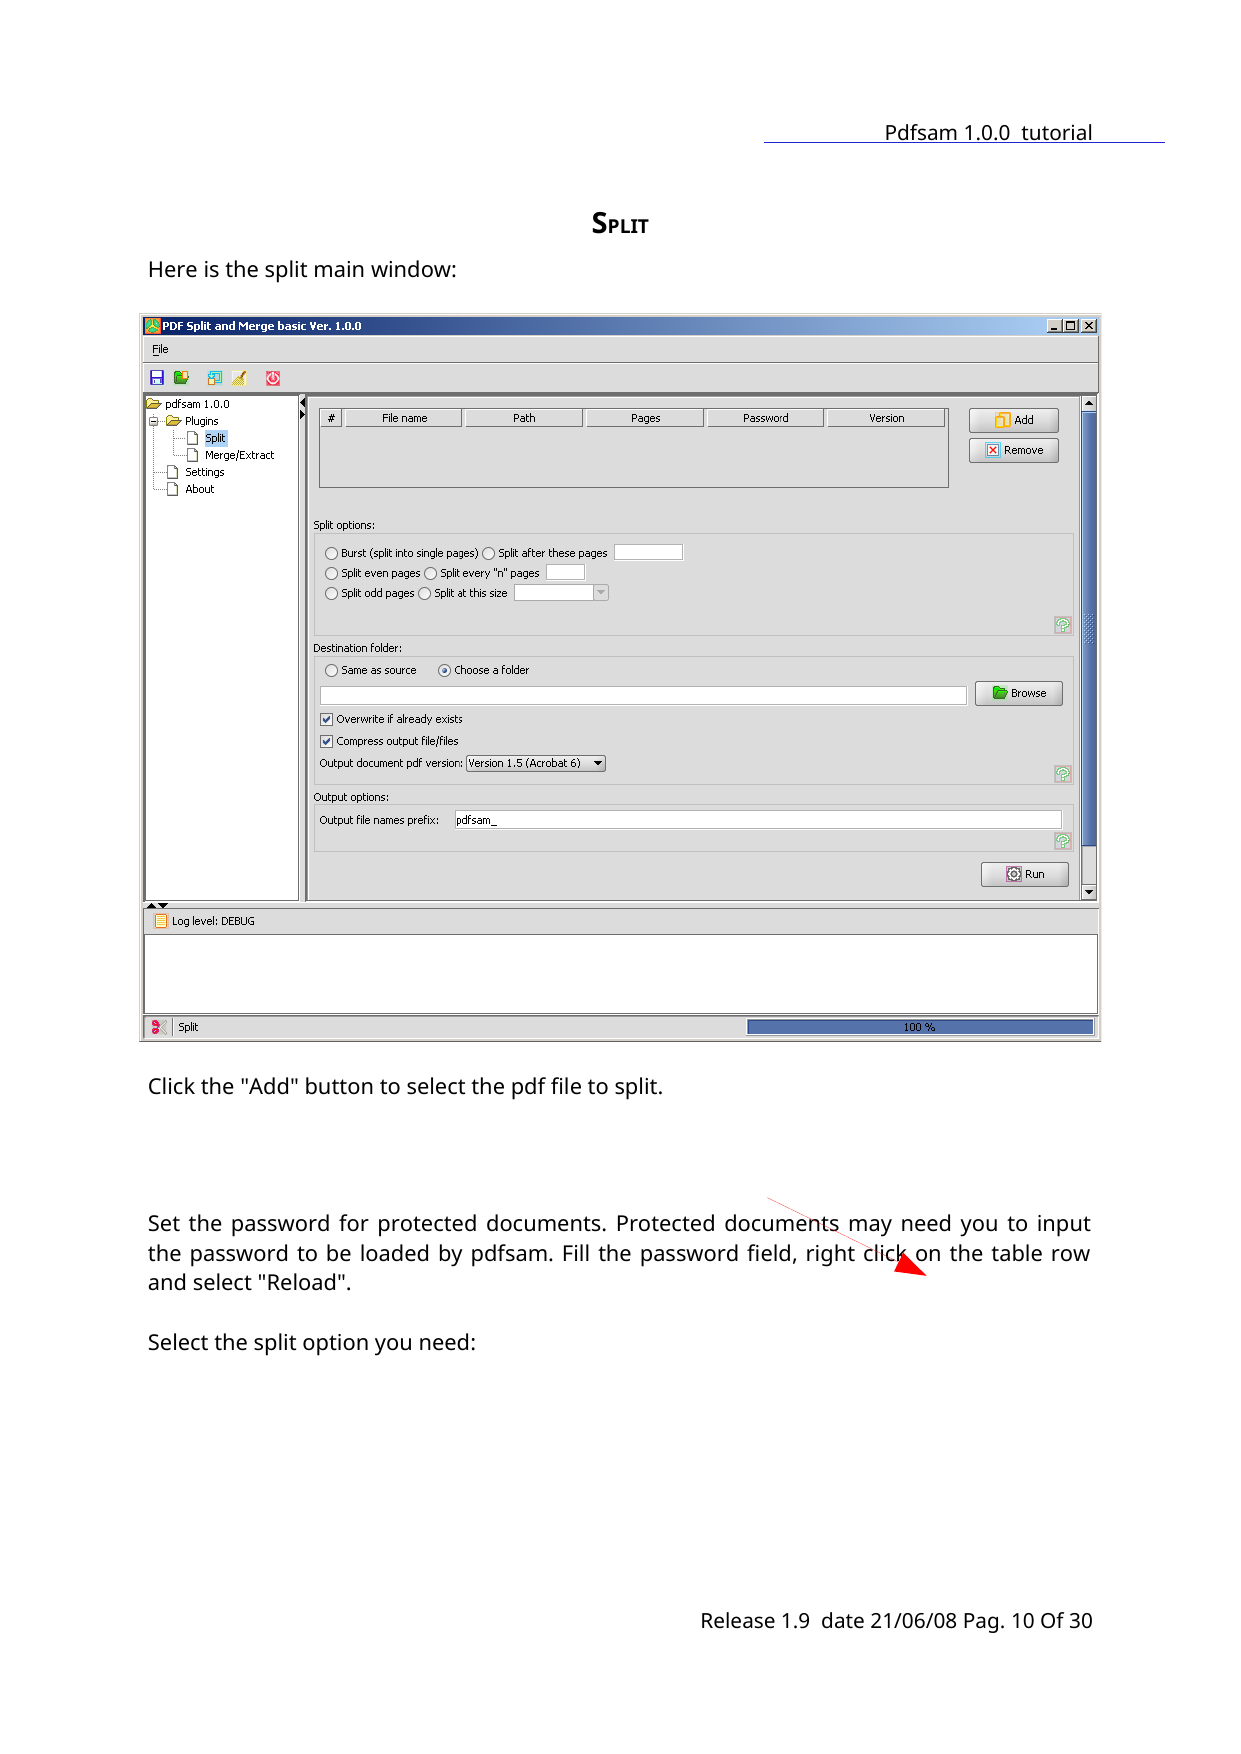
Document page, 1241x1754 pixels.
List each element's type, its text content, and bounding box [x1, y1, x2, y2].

text Click the "Add" button to select the pdf file to split. [148, 1071, 1093, 1101]
text Here is the split main window: [148, 254, 1093, 284]
text Split [148, 202, 1093, 242]
picture [139, 313, 1102, 1042]
text Set the password for protected documents. Protected documents may need you to input the password to be loaded by pdfsam. Fill the password field, right click on the table row and select "Reload". [148, 1208, 1093, 1297]
text Select the split option you need: [148, 1327, 1093, 1357]
